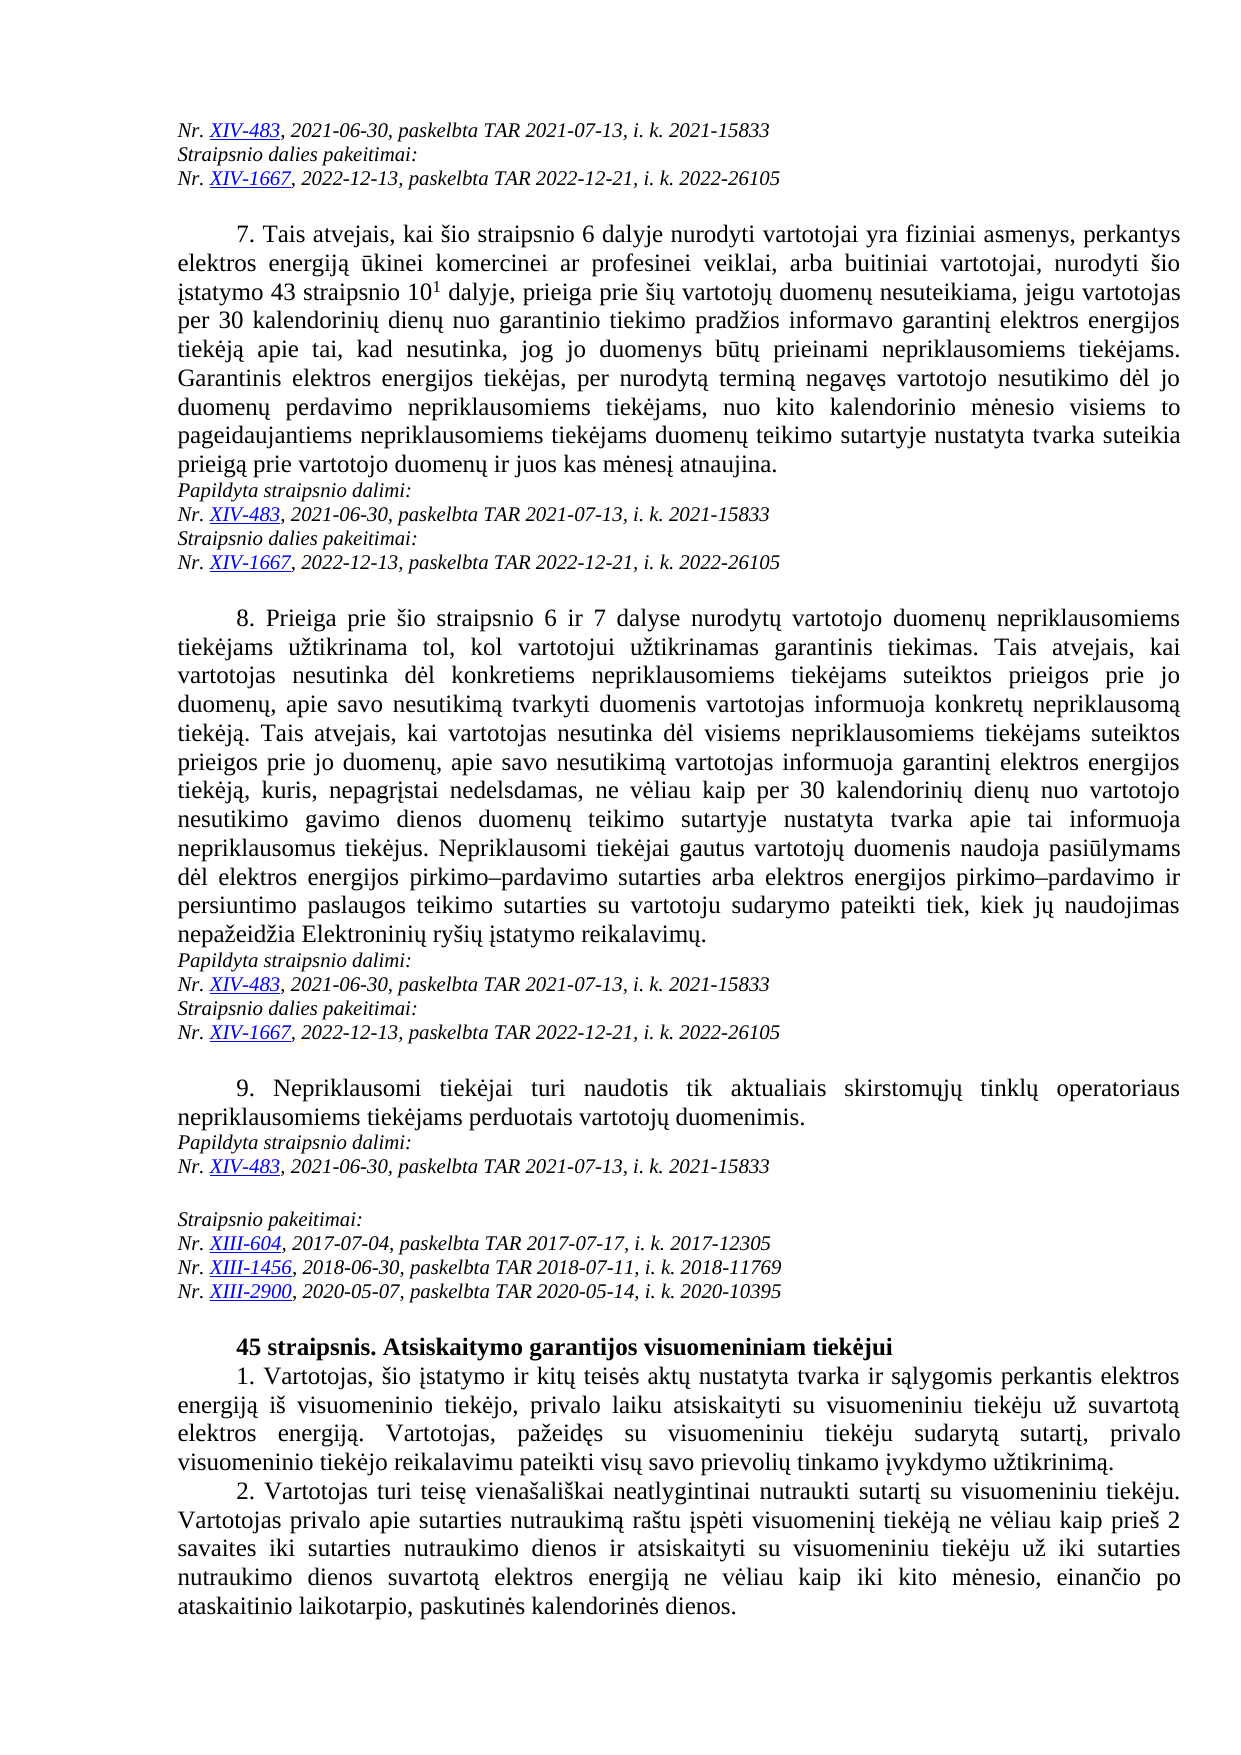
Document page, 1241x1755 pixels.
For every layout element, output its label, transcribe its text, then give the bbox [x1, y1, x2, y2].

text Straipsnio dalies pakeitimai: [177, 526, 1181, 550]
text Straipsnio pakeitimai: [177, 1207, 1181, 1231]
text Nr. XIV-1667, 2022-12-13, paskelbta TAR 2022-12-21, i. k. 2022-26105 [177, 166, 1181, 190]
text Nr. XIII-1456, 2018-06-30, paskelbta TAR 2018-07-11, i. k. 2018-11769 [177, 1255, 1181, 1279]
text 8. Prieiga prie šio straipsnio 6 ir 7 dalyse nurodytų vartotojo duomenų nepriklausomiems tiekėjams užtikrinama tol, kol vartotojui užtikrinamas garantinis tiekimas. Tais atvejais, kai vartotojas nesutinka dėl konkretiems nepriklausomiems tiekėjams suteiktos prieigos prie jo duomenų, apie savo nesutikimą tvarkyti duomenis vartotojas informuoja konkretų nepriklausomą tiekėją. Tais atvejais, kai vartotojas nesutinka dėl visiems nepriklausomiems tiekėjams suteiktos prieigos prie jo duomenų, apie savo nesutikimą vartotojas informuoja garantinį elektros energijos tiekėją, kuris, nepagrįstai nedelsdamas, ne vėliau kaip per 30 kalendorinių dienų nuo vartotojo nesutikimo gavimo dienos duomenų teikimo sutartyje nustatyta tvarka apie tai informuoja nepriklausomus tiekėjus. Nepriklausomi tiekėjai gautus vartotojų duomenis naudoja pasiūlymams dėl elektros energijos pirkimo–pardavimo sutarties arba elektros energijos pirkimo–pardavimo ir persiuntimo paslaugos teikimo sutarties su vartotoju sudarymo pateikti tiek, kiek jų naudojimas nepažeidžia Elektroninių ryšių įstatymo reikalavimų. [177, 603, 1181, 948]
text Papildyta straipsnio dalimi: [177, 948, 1181, 972]
text Nr. XIV-1667, 2022-12-13, paskelbta TAR 2022-12-21, i. k. 2022-26105 [177, 1020, 1181, 1044]
text Nr. XIV-483, 2021-06-30, paskelbta TAR 2021-07-13, i. k. 2021-15833 [177, 972, 1181, 996]
text Nr. XIV-483, 2021-06-30, paskelbta TAR 2021-07-13, i. k. 2021-15833 [177, 502, 1181, 526]
text Straipsnio dalies pakeitimai: [177, 996, 1181, 1020]
text Nr. XIII-2900, 2020-05-07, paskelbta TAR 2020-05-14, i. k. 2020-10395 [177, 1279, 1181, 1303]
text Nr. XIV-483, 2021-06-30, paskelbta TAR 2021-07-13, i. k. 2021-15833 [177, 118, 1181, 142]
text Nr. XIII-604, 2017-07-04, paskelbta TAR 2017-07-17, i. k. 2017-12305 [177, 1231, 1181, 1255]
text 45 straipsnis. Atsiskaitymo garantijos visuomeniniam tiekėjui [177, 1332, 1181, 1361]
text Nr. XIV-483, 2021-06-30, paskelbta TAR 2021-07-13, i. k. 2021-15833 [177, 1154, 1181, 1178]
text 1. Vartotojas, šio įstatymo ir kitų teisės aktų nustatyta tvarka ir sąlygomis perkantis elektros energiją iš visuomeninio tiekėjo, privalo laiku atsiskaityti su visuomeniniu tiekėju už suvartotą elektros energiją. Vartotojas, pažeidęs su visuomeniniu tiekėju sudarytą sutartį, privalo visuomeninio tiekėjo reikalavimu pateikti visų savo prievolių tinkamo įvykdymo užtikrinimą. [177, 1361, 1181, 1476]
text Nr. XIV-1667, 2022-12-13, paskelbta TAR 2022-12-21, i. k. 2022-26105 [177, 550, 1181, 574]
text Papildyta straipsnio dalimi: [177, 478, 1181, 502]
text 2. Vartotojas turi teisę vienašališkai neatlygintinai nutraukti sutartį su visuomeniniu tiekėju. Vartotojas privalo apie sutarties nutraukimą raštu įspėti visuomeninį tiekėją ne vėliau kaip prieš 2 savaites iki sutarties nutraukimo dienos ir atsiskaityti su visuomeniniu tiekėju už iki sutarties nutraukimo dienos suvartotą elektros energiją ne vėliau kaip iki kito mėnesio, einančio po ataskaitinio laikotarpio, paskutinės kalendorinės dienos. [177, 1476, 1181, 1620]
text Papildyta straipsnio dalimi: [177, 1130, 1181, 1154]
text Straipsnio dalies pakeitimai: [177, 142, 1181, 166]
text 7. Tais atvejais, kai šio straipsnio 6 dalyje nurodyti vartotojai yra fiziniai asmenys, perkantys elektros energiją ūkinei komercinei ar profesinei veiklai, arba buitiniai vartotojai, nurodyti šio įstatymo 43 straipsnio 101 dalyje, prieiga prie šių vartotojų duomenų nesuteikiama, jeigu vartotojas per 30 kalendorinių dienų nuo garantinio tiekimo pradžios informavo garantinį elektros energijos tiekėją apie tai, kad nesutinka, jog jo duomenys būtų prieinami nepriklausomiems tiekėjams. Garantinis elektros energijos tiekėjas, per nurodytą terminą negavęs vartotojo nesutikimo dėl jo duomenų perdavimo nepriklausomiems tiekėjams, nuo kito kalendorinio mėnesio visiems to pageidaujantiems nepriklausomiems tiekėjams duomenų teikimo sutartyje nustatyta tvarka suteikia prieigą prie vartotojo duomenų ir juos kas mėnesį atnaujina. [177, 219, 1181, 478]
text 9. Nepriklausomi tiekėjai turi naudotis tik aktualiais skirstomųjų tinklų operatoriaus nepriklausomiems tiekėjams perduotais vartotojų duomenimis. [177, 1073, 1181, 1130]
